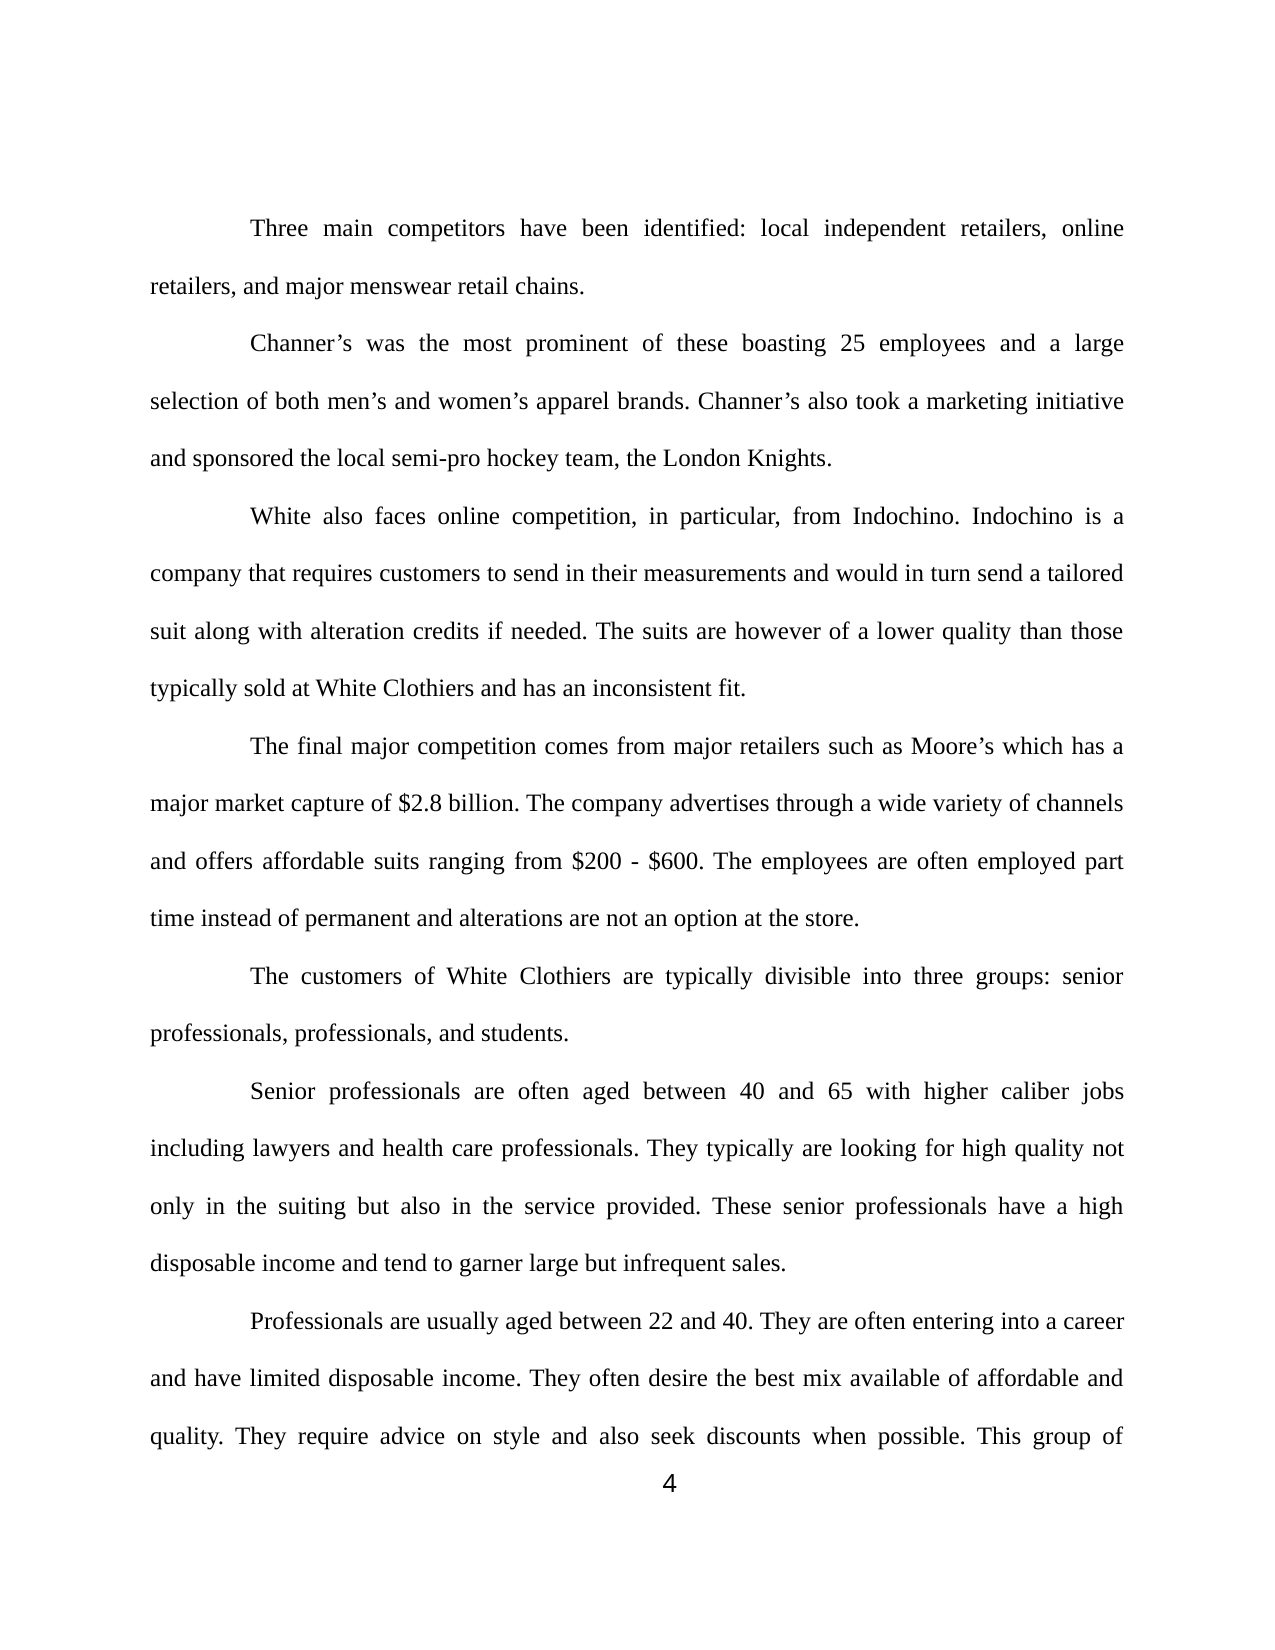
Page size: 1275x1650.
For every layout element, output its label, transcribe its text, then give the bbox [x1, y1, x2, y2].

text The customers of White Clothiers are typically divisible into three groups: senior professionals, professionals, and students. [150, 961, 1125, 1047]
text Channer’s was the most prominent of these boasting 25 employees and a large selection of both men’s and women’s apparel brands. Channer’s also took a marketing initiative and sponsored the local semi-pro hockey team, the London Knights. [150, 328, 1125, 472]
text White also faces online competition, in particular, from Indochino. Indochino is a company that requires customers to send in their measurements and would in turn send a tailored suit along with alteration credits if needed. The suits are however of a lower quality than those typically sold at White Clothiers and has an inconsistent fit. [150, 501, 1125, 702]
text Professionals are usually aged between 22 and 40. They are often entering into a career and have limited disposable income. They often desire the best mix available of affordable and quality. They require advice on style and also seek discounts when possible. This group of [150, 1306, 1125, 1450]
text Three main competitors have been identified: local independent retailers, online retailers, and major menswear retail chains. [150, 213, 1125, 300]
text Senior professionals are often aged between 40 and 65 with higher caliber jobs including lawyers and health care professionals. They typically are looking for high quality not only in the suiting but also in the service provided. These senior professionals have a high disposable income and tend to garner large but infrequent sales. [150, 1076, 1125, 1277]
text The final major competition comes from major retailers such as Moore’s which has a major market capture of $2.8 billion. The company advertises through a wide variety of channels and offers affordable suits ranging from $200 - $600. The employees are often employed part time instead of permanent and alterations are not an option at the store. [150, 731, 1125, 932]
